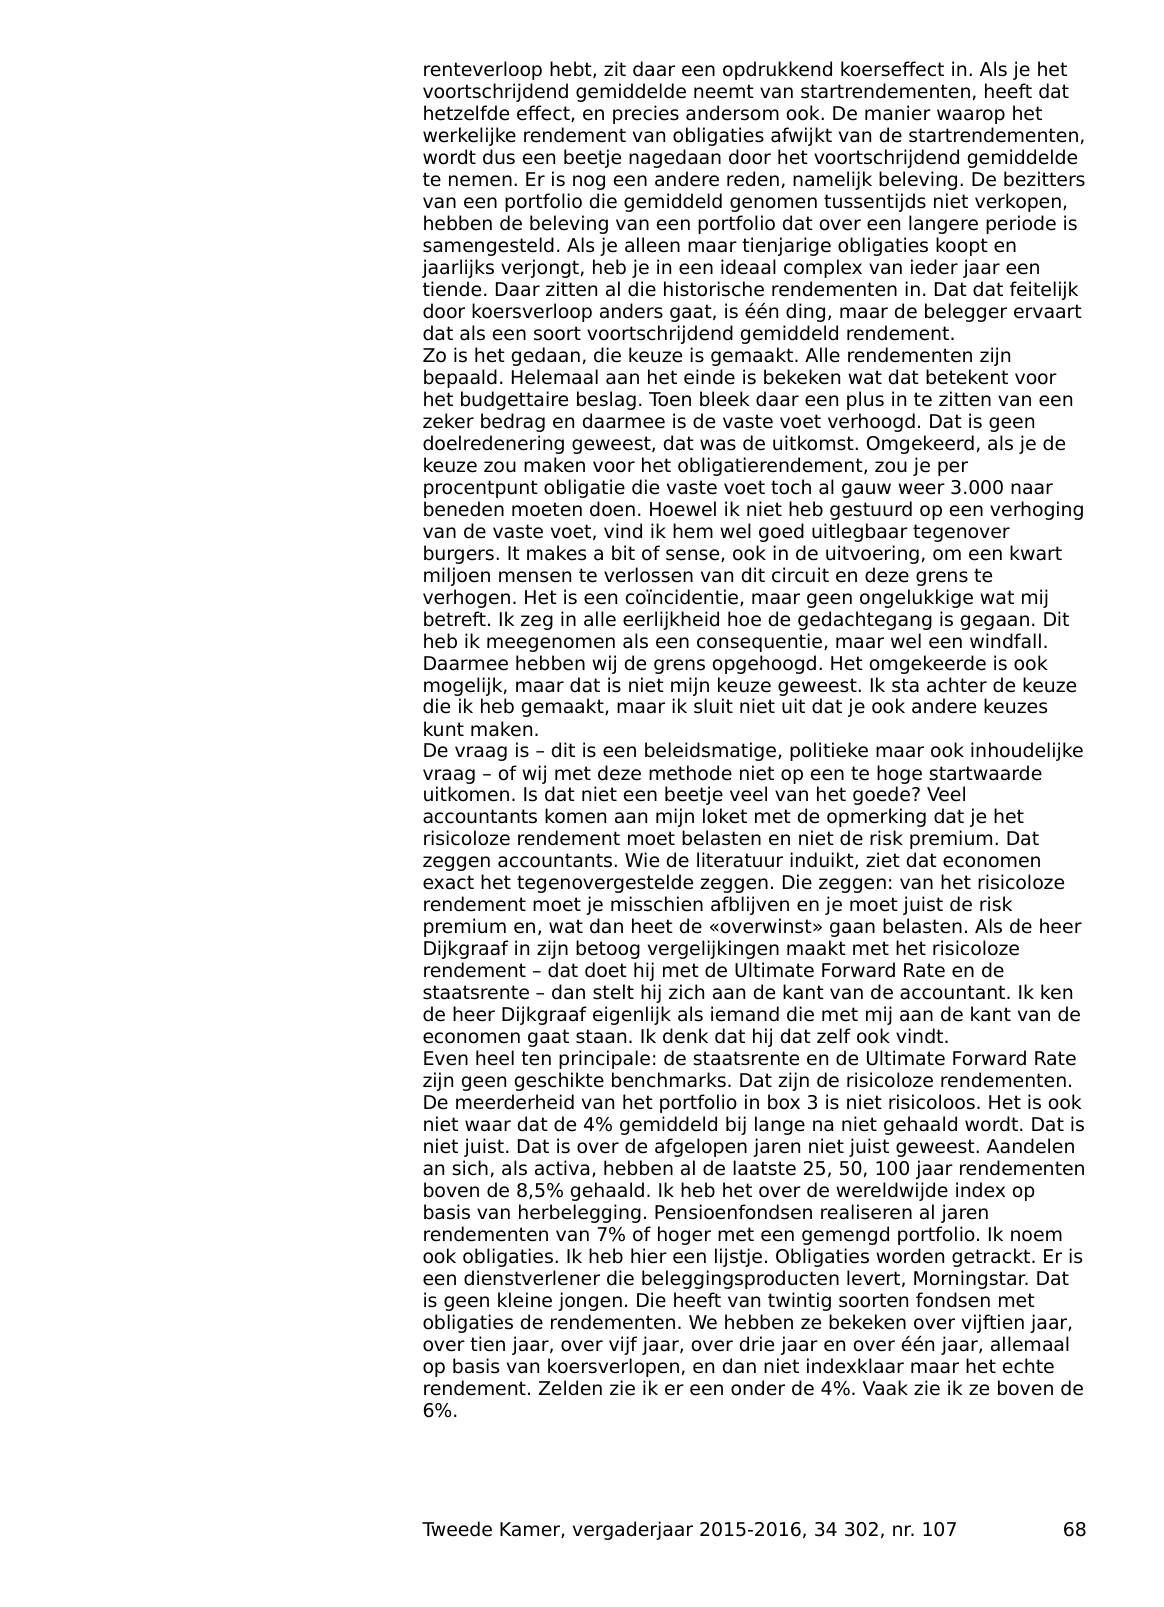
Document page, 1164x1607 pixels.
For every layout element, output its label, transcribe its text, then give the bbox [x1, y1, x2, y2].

text Even heel ten principale: de staatsrente en de Ultimate Forward Rate zijn geen geschikte benchmarks. Dat zijn de risicoloze rendementen. De meerderheid van het portfolio in box 3 is niet risicoloos. Het is ook niet waar dat de 4% gemiddeld bij lange na niet gehaald wordt. Dat is niet juist. Dat is over de afgelopen jaren niet juist geweest. Aandelen an sich, als activa, hebben al de laatste 25, 50, 100 jaar rendementen boven de 8,5% gehaald. Ik heb het over de wereldwijde index op basis van herbelegging. Pensioenfondsen realiseren al jaren rendementen van 7% of hoger met een gemengd portfolio. Ik noem ook obligaties. Ik heb hier een lijstje. Obligaties worden getrackt. Er is een dienstverlener die beleggingsproducten levert, Morningstar. Dat is geen kleine jongen. Die heeft van twintig soorten fondsen met obligaties de rendementen. We hebben ze bekeken over vijftien jaar, over tien jaar, over vijf jaar, over drie jaar en over één jaar, allemaal op basis van koersverlopen, en dan niet indexklaar maar het echte rendement. Zelden zie ik er een onder de 4%. Vaak zie ik ze boven de 6%. [422, 1048, 1087, 1422]
text Zo is het gedaan, die keuze is gemaakt. Alle rendementen zijn bepaald. Helemaal aan het einde is bekeken wat dat betekent voor het budgettaire beslag. Toen bleek daar een plus in te zitten van een zeker bedrag en daarmee is de vaste voet verhoogd. Dat is geen doelredenering geweest, dat was de uitkomst. Omgekeerd, als je de keuze zou maken voor het obligatierendement, zou je per procentpunt obligatie die vaste voet toch al gauw weer 3.000 naar beneden moeten doen. Hoewel ik niet heb gestuurd op een verhoging van de vaste voet, vind ik hem wel goed uitlegbaar tegenover burgers. It makes a bit of sense, ook in de uitvoering, om een kwart miljoen mensen te verlossen van dit circuit en deze grens te verhogen. Het is een coïncidentie, maar geen ongelukkige wat mij betreft. Ik zeg in alle eerlijkheid hoe de gedachtegang is gegaan. Dit heb ik meegenomen als een consequentie, maar wel een windfall. Daarmee hebben wij de grens opgehoogd. Het omgekeerde is ook mogelijk, maar dat is niet mijn keuze geweest. Ik sta achter de keuze die ik heb gemaakt, maar ik sluit niet uit dat je ook andere keuzes kunt maken. [422, 345, 1087, 740]
text renteverloop hebt, zit daar een opdrukkend koerseffect in. Als je het voortschrijdend gemiddelde neemt van startrendementen, heeft dat hetzelfde effect, en precies andersom ook. De manier waarop het werkelijke rendement van obligaties afwijkt van de startrendementen, wordt dus een beetje nagedaan door het voortschrijdend gemiddelde te nemen. Er is nog een andere reden, namelijk beleving. De bezitters van een portfolio die gemiddeld genomen tussentijds niet verkopen, hebben de beleving van een portfolio dat over een langere periode is samengesteld. Als je alleen maar tienjarige obligaties koopt en jaarlijks verjongt, heb je in een ideaal complex van ieder jaar een tiende. Daar zitten al die historische rendementen in. Dat dat feitelijk door koersverloop anders gaat, is één ding, maar de belegger ervaart dat als een soort voortschrijdend gemiddeld rendement. [422, 59, 1087, 345]
text De vraag is – dit is een beleidsmatige, politieke maar ook inhoudelijke vraag – of wij met deze methode niet op een te hoge startwaarde uitkomen. Is dat niet een beetje veel van het goede? Veel accountants komen aan mijn loket met de opmerking dat je het risicoloze rendement moet belasten en niet de risk premium. Dat zeggen accountants. Wie de literatuur induikt, ziet dat economen exact het tegenovergestelde zeggen. Die zeggen: van het risicoloze rendement moet je misschien afblijven en je moet juist de risk premium en, wat dan heet de «overwinst» gaan belasten. Als de heer Dijkgraaf in zijn betoog vergelijkingen maakt met het risicoloze rendement – dat doet hij met de Ultimate Forward Rate en de staatsrente – dan stelt hij zich aan de kant van de accountant. Ik ken de heer Dijkgraaf eigenlijk als iemand die met mij aan de kant van de economen gaat staan. Ik denk dat hij dat zelf ook vindt. [422, 740, 1087, 1048]
